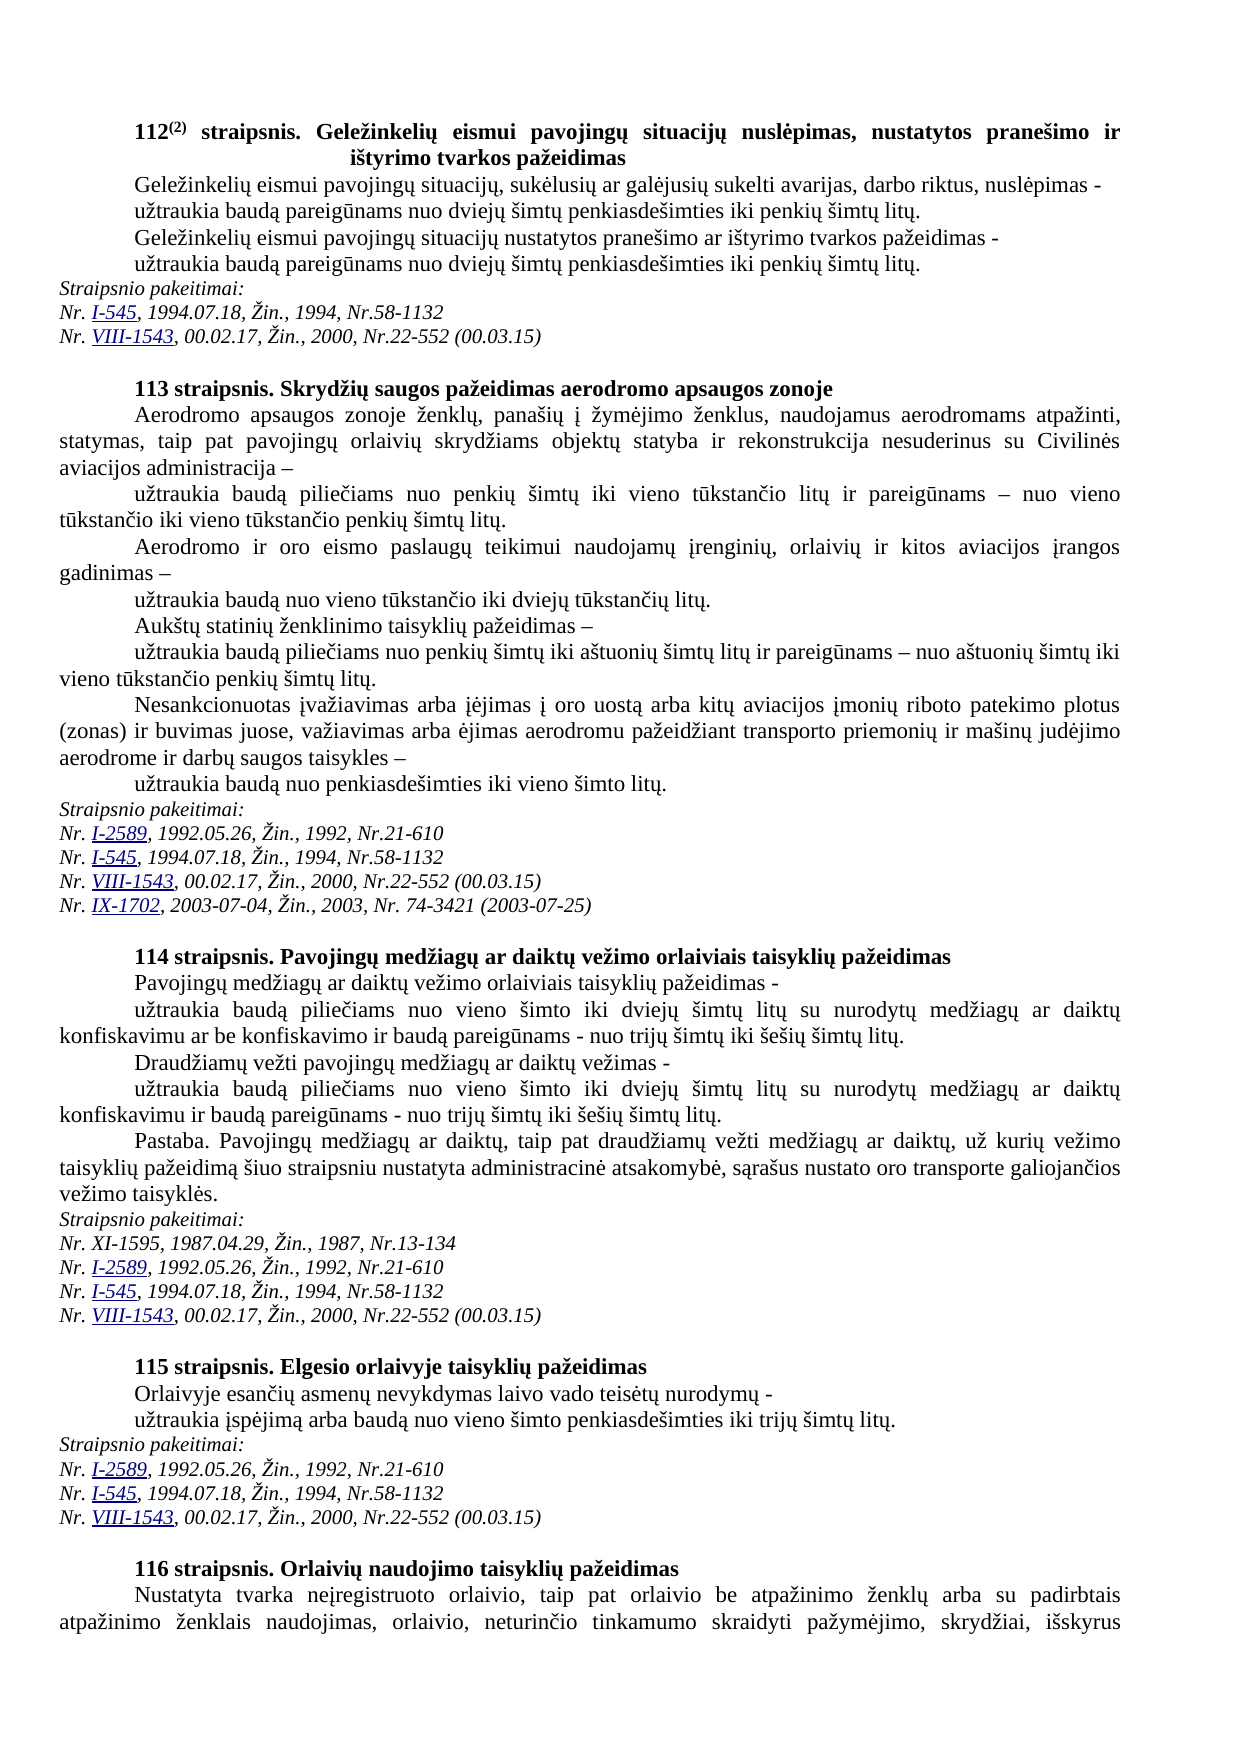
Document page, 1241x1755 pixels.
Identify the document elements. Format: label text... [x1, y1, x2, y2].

text Nr. I-545, 1994.07.18, Žin., 1994, Nr.58-1132 [59, 844, 1122, 869]
text Orlaivyje esančių asmenų nevykdymas laivo vado teisėtų nurodymų - [59, 1380, 1122, 1406]
text Nr. VIII-1543, 00.02.17, Žin., 2000, Nr.22-552 (00.03.15) [59, 869, 1122, 893]
text užtraukia baudą piliečiams nuo vieno šimto iki dviejų šimtų litų su nurodytų medžiagų ar daiktų konfiskavimu ar be konfiskavimo ir baudą pareigūnams - nuo trijų šimtų iki šešių šimtų litų. [59, 996, 1122, 1048]
text užtraukia baudą nuo penkiasdešimties iki vieno šimto litų. [59, 770, 1122, 796]
text Nr. VIII-1543, 00.02.17, Žin., 2000, Nr.22-552 (00.03.15) [59, 324, 1122, 348]
text Straipsnio pakeitimai: [59, 276, 1122, 300]
text Nr. I-545, 1994.07.18, Žin., 1994, Nr.58-1132 [59, 300, 1122, 324]
text Nr. IX-1702, 2003-07-04, Žin., 2003, Nr. 74-3421 (2003-07-25) [59, 893, 1122, 917]
text Nr. VIII-1543, 00.02.17, Žin., 2000, Nr.22-552 (00.03.15) [59, 1504, 1122, 1529]
text Draudžiamų vežti pavojingų medžiagų ar daiktų vežimas - [59, 1048, 1122, 1075]
text užtraukia baudą pareigūnams nuo dviejų šimtų penkiasdešimties iki penkių šimtų litų. [59, 250, 1122, 276]
text Straipsnio pakeitimai: [59, 1432, 1122, 1456]
text Nustatyta tvarka neįregistruoto orlaivio, taip pat orlaivio be atpažinimo ženklų arba su padirbtais atpažinimo ženklais naudojimas, orlaivio, neturinčio tinkamumo skraidyti pažymėjimo, skrydžiai, išskyrus [59, 1581, 1122, 1634]
text užtraukia baudą pareigūnams nuo dviejų šimtų penkiasdešimties iki penkių šimtų litų. [59, 197, 1122, 223]
text 114 straipsnis. Pavojingų medžiagų ar daiktų vežimo orlaiviais taisyklių pažeidimas [134, 943, 1122, 969]
text užtraukia baudą piliečiams nuo penkių šimtų iki vieno tūkstančio litų ir pareigūnams – nuo vieno tūkstančio iki vieno tūkstančio penkių šimtų litų. [59, 480, 1122, 533]
text užtraukia baudą piliečiams nuo vieno šimto iki dviejų šimtų litų su nurodytų medžiagų ar daiktų konfiskavimu ir baudą pareigūnams - nuo trijų šimtų iki šešių šimtų litų. [59, 1075, 1122, 1128]
text Pastaba. Pavojingų medžiagų ar daiktų, taip pat draudžiamų vežti medžiagų ar daiktų, už kurių vežimo taisyklių pažeidimą šiuo straipsniu nustatyta administracinė atsakomybė, sąrašus nustato oro transporte galiojančios vežimo taisyklės. [59, 1128, 1122, 1207]
text Nesankcionuotas įvažiavimas arba įėjimas į oro uostą arba kitų aviacijos įmonių riboto patekimo plotus (zonas) ir buvimas juose, važiavimas arba ėjimas aerodromu pažeidžiant transporto priemonių ir mašinų judėjimo aerodrome ir darbų saugos taisykles – [59, 691, 1122, 770]
text 113 straipsnis. Skrydžių saugos pažeidimas aerodromo apsaugos zonoje [59, 375, 1122, 401]
text Nr. I-545, 1994.07.18, Žin., 1994, Nr.58-1132 [59, 1481, 1122, 1504]
text 116 straipsnis. Orlaivių naudojimo taisyklių pažeidimas [59, 1555, 1122, 1581]
text Nr. VIII-1543, 00.02.17, Žin., 2000, Nr.22-552 (00.03.15) [59, 1303, 1122, 1327]
text užtraukia baudą piliečiams nuo penkių šimtų iki aštuonių šimtų litų ir pareigūnams – nuo aštuonių šimtų iki vieno tūkstančio penkių šimtų litų. [59, 638, 1122, 691]
text Nr. XI-1595, 1987.04.29, Žin., 1987, Nr.13-134 [59, 1231, 1122, 1255]
text Aerodromo apsaugos zonoje ženklų, panašių į žymėjimo ženklus, naudojamus aerodromams atpažinti, statymas, taip pat pavojingų orlaivių skrydžiams objektų statyba ir rekonstrukcija nesuderinus su Civilinės aviacijos administracija – [59, 401, 1122, 480]
text užtraukia įspėjimą arba baudą nuo vieno šimto penkiasdešimties iki trijų šimtų litų. [59, 1406, 1122, 1432]
text Nr. I-2589, 1992.05.26, Žin., 1992, Nr.21-610 [59, 1255, 1122, 1279]
text Nr. I-2589, 1992.05.26, Žin., 1992, Nr.21-610 [59, 1456, 1122, 1481]
text Nr. I-2589, 1992.05.26, Žin., 1992, Nr.21-610 [59, 821, 1122, 844]
text Straipsnio pakeitimai: [59, 1207, 1122, 1231]
text 115 straipsnis. Elgesio orlaivyje taisyklių pažeidimas [59, 1353, 1122, 1380]
text Straipsnio pakeitimai: [59, 796, 1122, 821]
text užtraukia baudą nuo vieno tūkstančio iki dviejų tūkstančių litų. [59, 586, 1122, 612]
text 112(2) straipsnis. Geležinkelių eismui pavojingų situacijų nuslėpimas, nustatytos pranešimo ir ištyrimo tvarkos pažeidimas [134, 118, 1122, 171]
text Aukštų statinių ženklinimo taisyklių pažeidimas – [59, 612, 1122, 638]
text Pavojingų medžiagų ar daiktų vežimo orlaiviais taisyklių pažeidimas - [59, 969, 1122, 996]
text Geležinkelių eismui pavojingų situacijų, sukėlusių ar galėjusių sukelti avarijas, darbo riktus, nuslėpimas - [59, 171, 1122, 197]
text Geležinkelių eismui pavojingų situacijų nustatytos pranešimo ar ištyrimo tvarkos pažeidimas - [59, 223, 1122, 250]
text Aerodromo ir oro eismo paslaugų teikimui naudojamų įrenginių, orlaivių ir kitos aviacijos įrangos gadinimas – [59, 533, 1122, 586]
text Nr. I-545, 1994.07.18, Žin., 1994, Nr.58-1132 [59, 1279, 1122, 1303]
